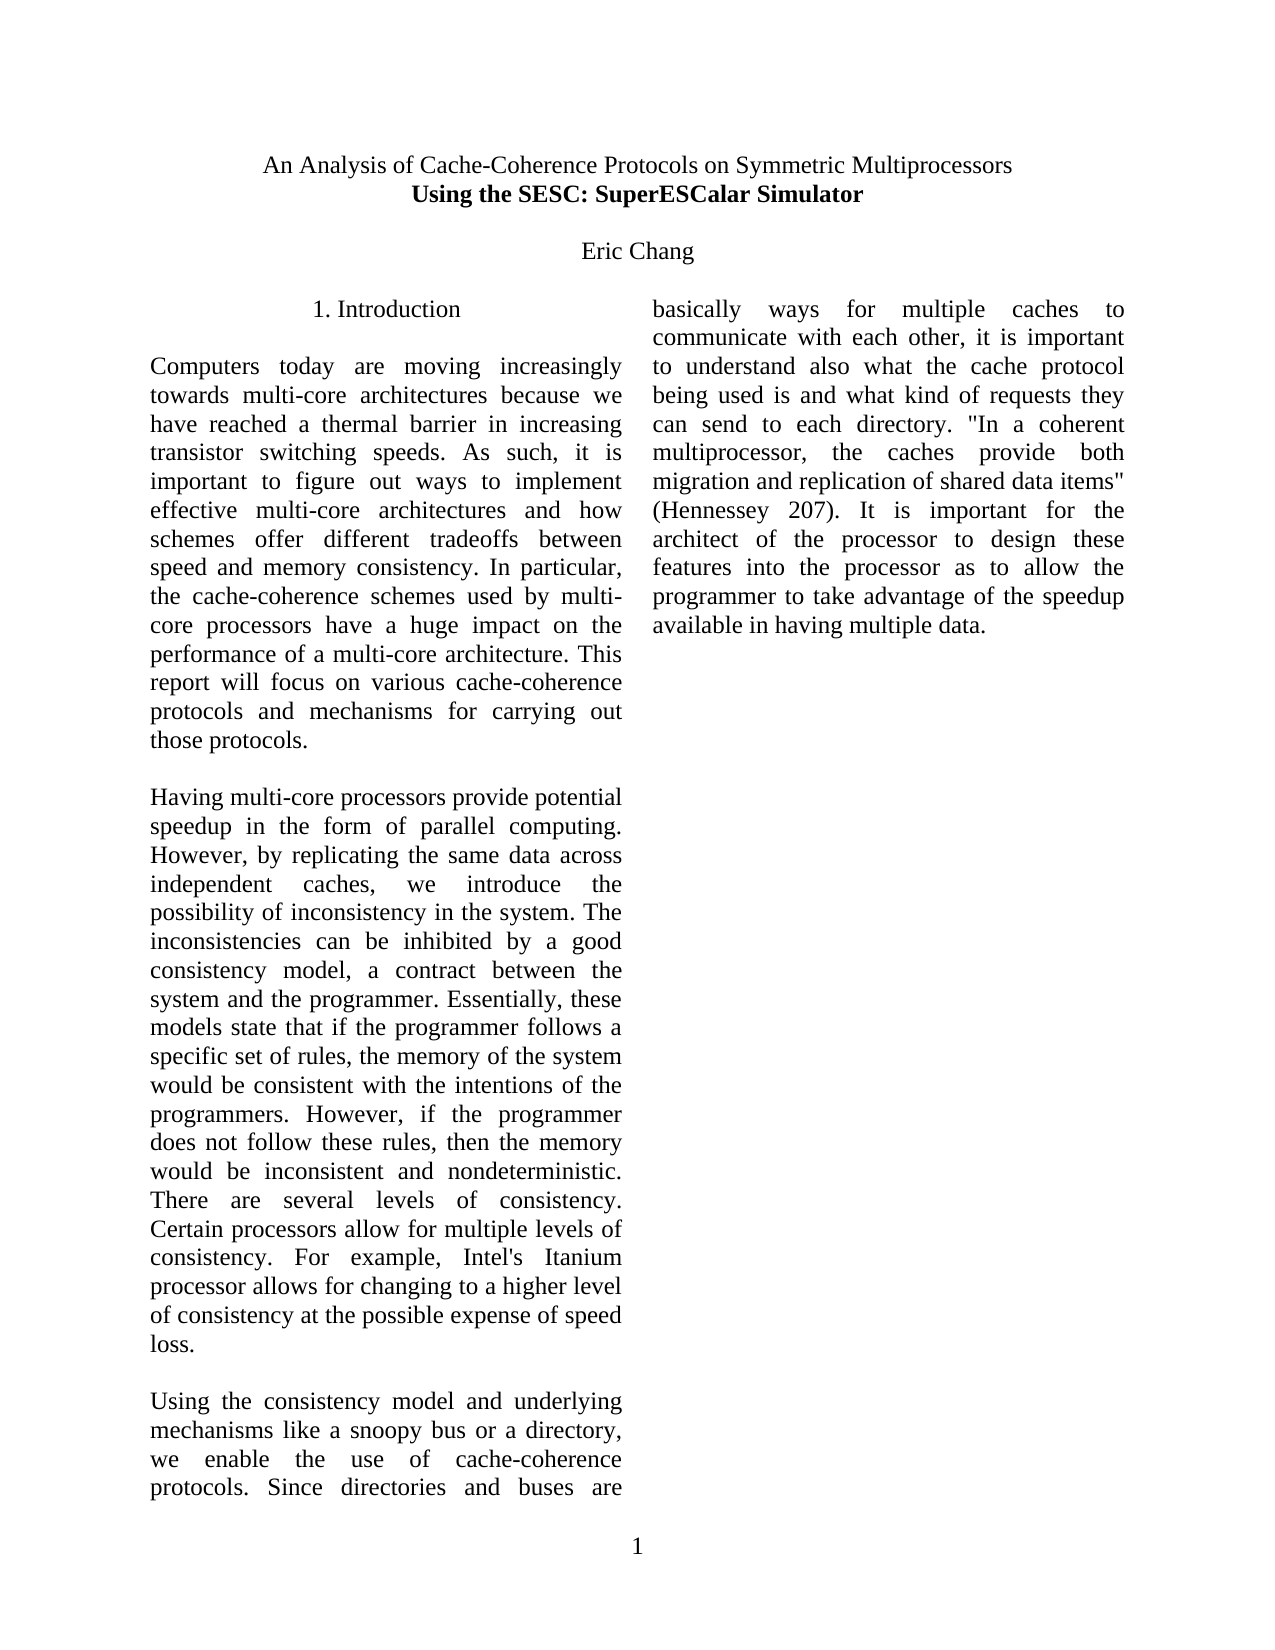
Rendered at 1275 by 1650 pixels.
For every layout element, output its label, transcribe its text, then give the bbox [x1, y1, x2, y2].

text 1. Introduction [150, 294, 622, 322]
text An Analysis of Cache-Coherence Protocols on Symmetric Multiprocessors [150, 150, 1125, 179]
text Having multi-core processors provide potential speedup in the form of parallel computing. However, by replicating the same data across independent caches, we introduce the possibility of inconsistency in the system. The inconsistencies can be inhibited by a good consistency model, a contract between the system and the programmer. Essentially, these models state that if the programmer follows a specific set of rules, the memory of the system would be consistent with the intentions of the programmers. However, if the programmer does not follow these rules, then the memory would be inconsistent and nondeterministic. There are several levels of consistency. Certain processors allow for multiple levels of consistency. For example, Intel's Itanium processor allows for changing to a higher level of consistency at the possible expense of speed loss. [150, 782, 622, 1357]
text basically ways for multiple caches to communicate with each other, it is important to understand also what the cache protocol being used is and what kind of requests they can send to each directory. "In a coherent multiprocessor, the caches provide both migration and replication of shared data items" (Hennessey 207). It is important for the architect of the processor to design these features into the processor as to allow the programmer to take advantage of the speedup available in having multiple data. [652, 294, 1125, 639]
text Using the consistency model and underlying mechanisms like a snoopy bus or a directory, we enable the use of cache-coherence protocols. Since directories and buses are [150, 1386, 622, 1501]
text Computers today are moving increasingly towards multi-core architectures because we have reached a thermal barrier in increasing transistor switching speeds. As such, it is important to figure out ways to implement effective multi-core architectures and how schemes offer different tradeoffs between speed and memory consistency. In particular, the cache-coherence schemes used by multi-core processors have a huge impact on the performance of a multi-core architecture. This report will focus on various cache-coherence protocols and mechanisms for carrying out those protocols. [150, 351, 622, 754]
text Eric Chang [150, 236, 1125, 265]
text Using the SESC: SuperESCalar Simulator [150, 179, 1125, 207]
